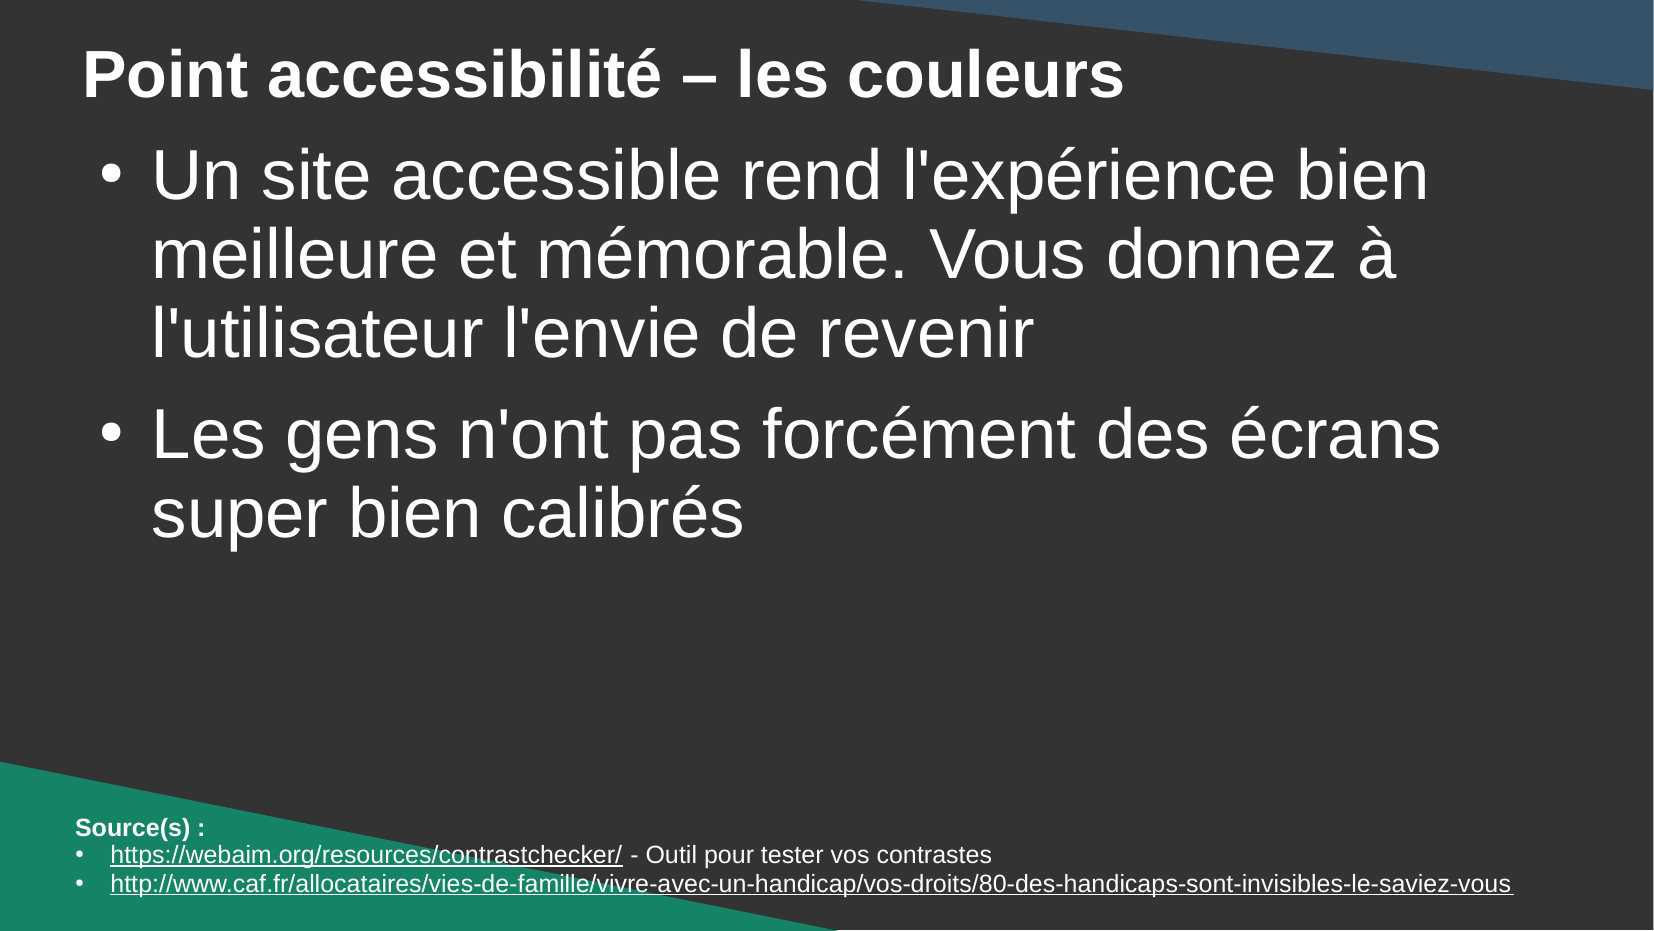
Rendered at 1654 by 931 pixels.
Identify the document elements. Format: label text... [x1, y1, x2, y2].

list Un site accessible rend l'expérience bien meilleure et mémorable. Vous donnez à l'utilisateur l'envie de revenir Les gens n'ont pas forcément des écrans super bien calibrés [80, 135, 1605, 745]
text_box Source(s) : https://webaim.org/resources/contrastchecker/ - Outil pour tester vos contrastes http://www.caf.fr/allocataires/vies-de-famille/vivre-avec-un-handicap/vos-droits/80-des-handicaps-sont-invisibles-le-saviez-vous [60, 805, 1546, 931]
text_box [0, 761, 215, 931]
text_box [856, 0, 1654, 91]
title Point accessibilité – les couleurs [82, 37, 1571, 122]
